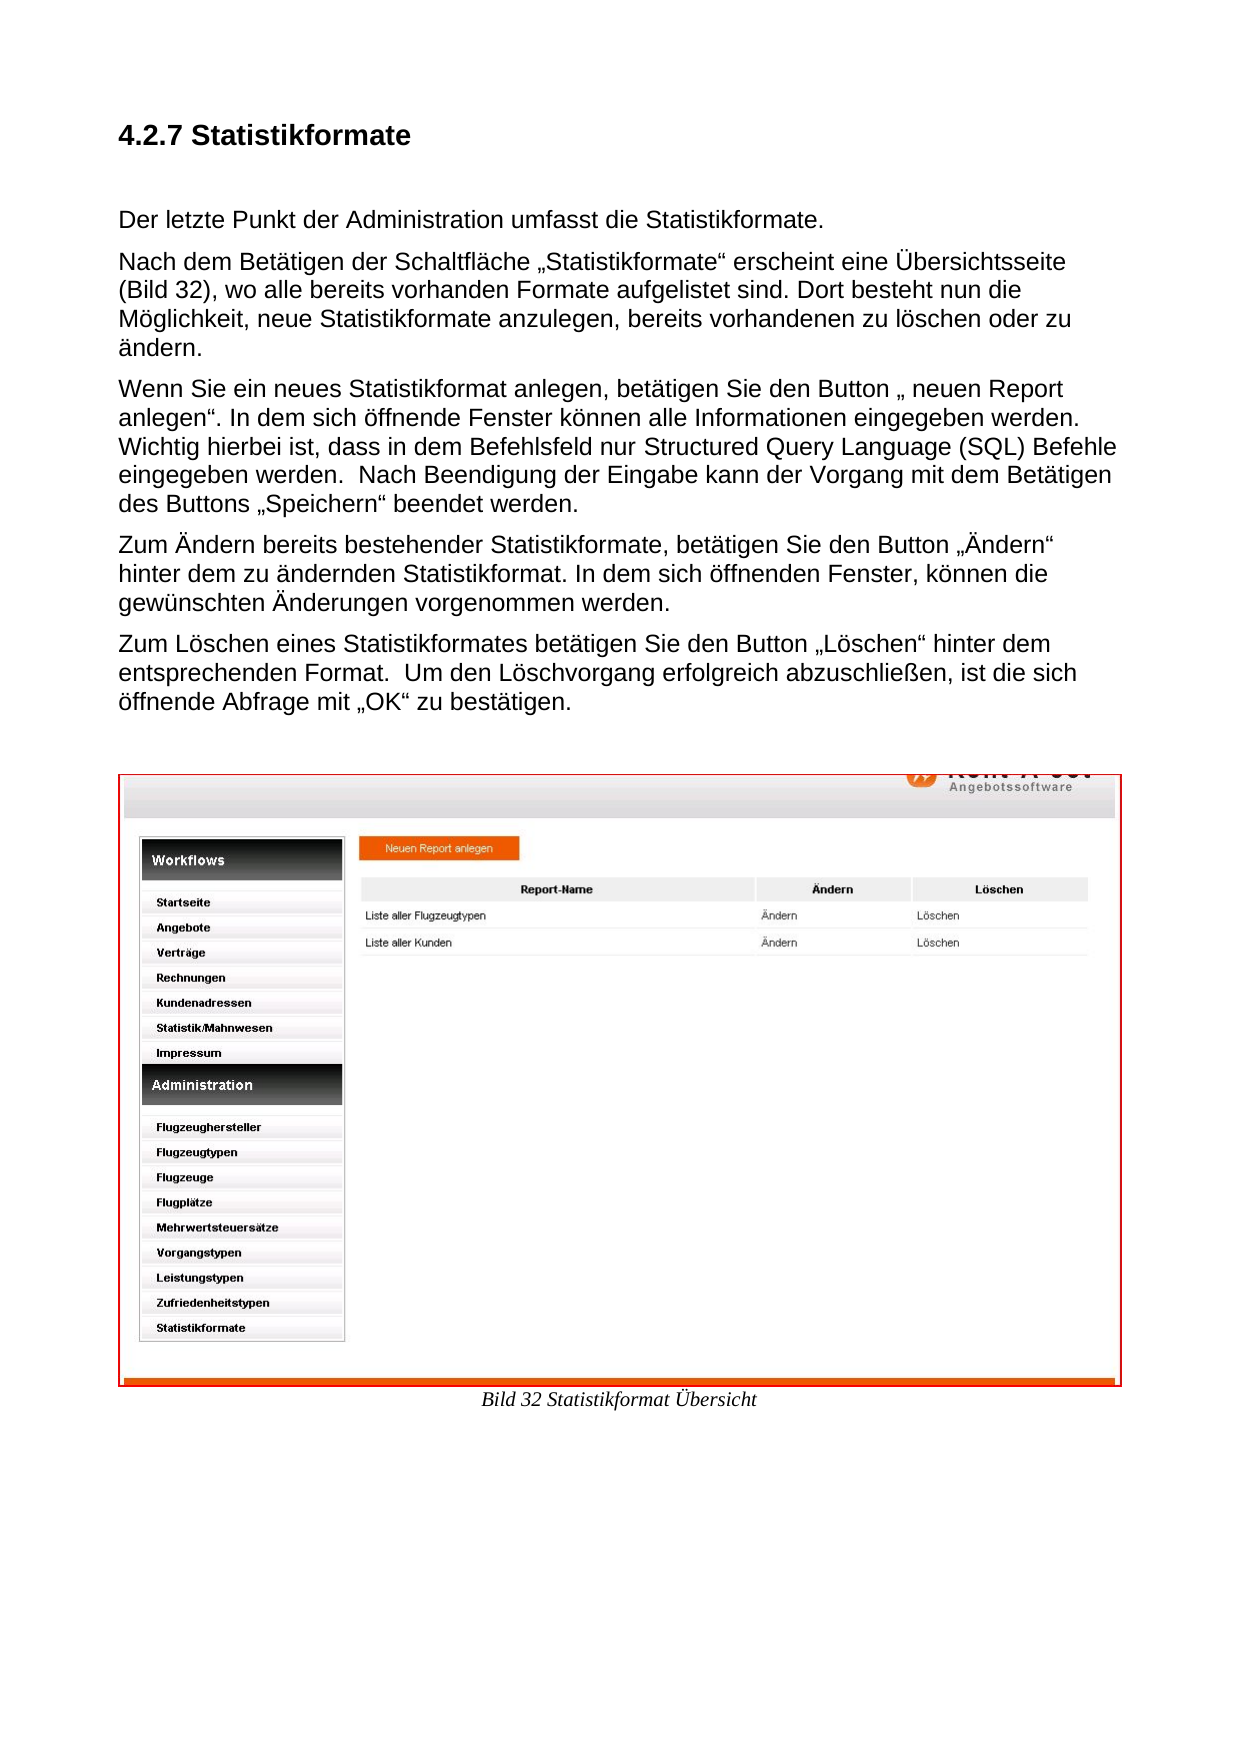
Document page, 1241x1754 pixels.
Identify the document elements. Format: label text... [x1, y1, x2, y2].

text Bild 32 Statistikformat Übersicht [118, 1387, 1122, 1411]
subtitle 4.2.7 Statistikformate [118, 118, 1122, 152]
text Wenn Sie ein neues Statistikformat anlegen, betätigen Sie den Button „ neuen Report anlegen“. In dem sich öffnende Fenster können alle Informationen eingegeben werden. Wichtig hierbei ist, dass in dem Befehlsfeld nur Structured Query Language (SQL) Befehle eingegeben werden. Nach Beendigung der Eingabe kann der Vorgang mit dem Betätigen des Buttons „Speichern“ beendet werden. [118, 374, 1122, 518]
text Der letzte Punkt der Administration umfasst die Statistikformate. [118, 205, 1122, 234]
text Nach dem Betätigen der Schaltfläche „Statistikformate“ erscheint eine Übersichtsseite (Bild 32), wo alle bereits vorhanden Formate aufgelistet sind. Dort besteht nun die Möglichkeit, neue Statistikformate anzulegen, bereits vorhandenen zu löschen oder zu ändern. [118, 247, 1122, 362]
picture [118, 774, 1122, 1387]
text Zum Ändern bereits bestehender Statistikformate, betätigen Sie den Button „Ändern“ hinter dem zu ändernden Statistikformat. In dem sich öffnenden Fenster, können die gewünschten Änderungen vorgenommen werden. [118, 530, 1122, 617]
text Zum Löschen eines Statistikformates betätigen Sie den Button „Löschen“ hinter dem entsprechenden Format. Um den Löschvorgang erfolgreich abzuschließen, ist die sich öffnende Abfrage mit „OK“ zu bestätigen. [118, 629, 1122, 715]
